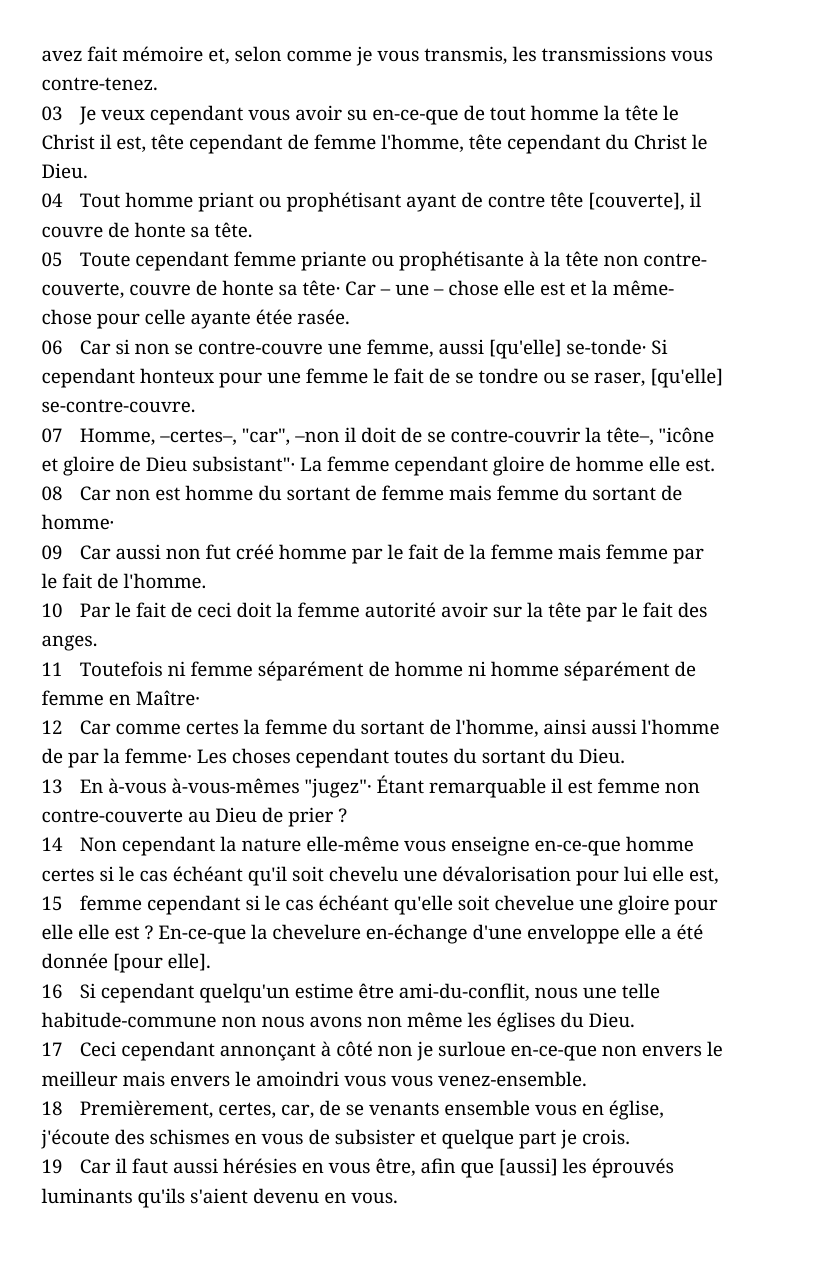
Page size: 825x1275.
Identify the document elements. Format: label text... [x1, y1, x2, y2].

text avez fait mémoire et, selon comme je vous transmis, les transmissions vous contre-tenez. 03 Je veux cependant vous avoir su en-ce-que de tout homme la tête le Christ il est, tête cependant de femme l'homme, tête cependant du Christ le Dieu. 04 Tout homme priant ou prophétisant ayant de contre tête [couverte], il couvre de honte sa tête. 05 Toute cependant femme priante ou prophétisante à la tête non contre-couverte, couvre de honte sa tête· Car – une – chose elle est et la même-chose pour celle ayante étée rasée. 06 Car si non se contre-couvre une femme, aussi [qu'elle] se-tonde· Si cependant honteux pour une femme le fait de se tondre ou se raser, [qu'elle] se-contre-couvre. 07 Homme, –certes–, "car", –non il doit de se contre-couvrir la tête–, "icône et gloire de Dieu subsistant"· La femme cependant gloire de homme elle est. 08 Car non est homme du sortant de femme mais femme du sortant de homme· 09 Car aussi non fut créé homme par le fait de la femme mais femme par le fait de l'homme. 10 Par le fait de ceci doit la femme autorité avoir sur la tête par le fait des anges. 11 Toutefois ni femme séparément de homme ni homme séparément de femme en Maître· 12 Car comme certes la femme du sortant de l'homme, ainsi aussi l'homme de par la femme· Les choses cependant toutes du sortant du Dieu. 13 En à-vous à-vous-mêmes "jugez"· Étant remarquable il est femme non contre-couverte au Dieu de prier ? 14 Non cependant la nature elle-même vous enseigne en-ce-que homme certes si le cas échéant qu'il soit chevelu une dévalorisation pour lui elle est, 15 femme cependant si le cas échéant qu'elle soit chevelue une gloire pour elle elle est ? En-ce-que la chevelure en-échange d'une enveloppe elle a été donnée [pour elle]. 16 Si cependant quelqu'un estime être ami-du-conflit, nous une telle habitude-commune non nous avons non même les églises du Dieu. 17 Ceci cependant annonçant à côté non je surloue en-ce-que non envers le meilleur mais envers le amoindri vous vous venez-ensemble. 18 Premièrement, certes, car, de se venants ensemble vous en église, j'écoute des schismes en vous de subsister et quelque part je crois. 19 Car il faut aussi hérésies en vous être, afin que [aussi] les éprouvés luminants qu'ils s'aient devenu en vous. [41, 41, 724, 1208]
